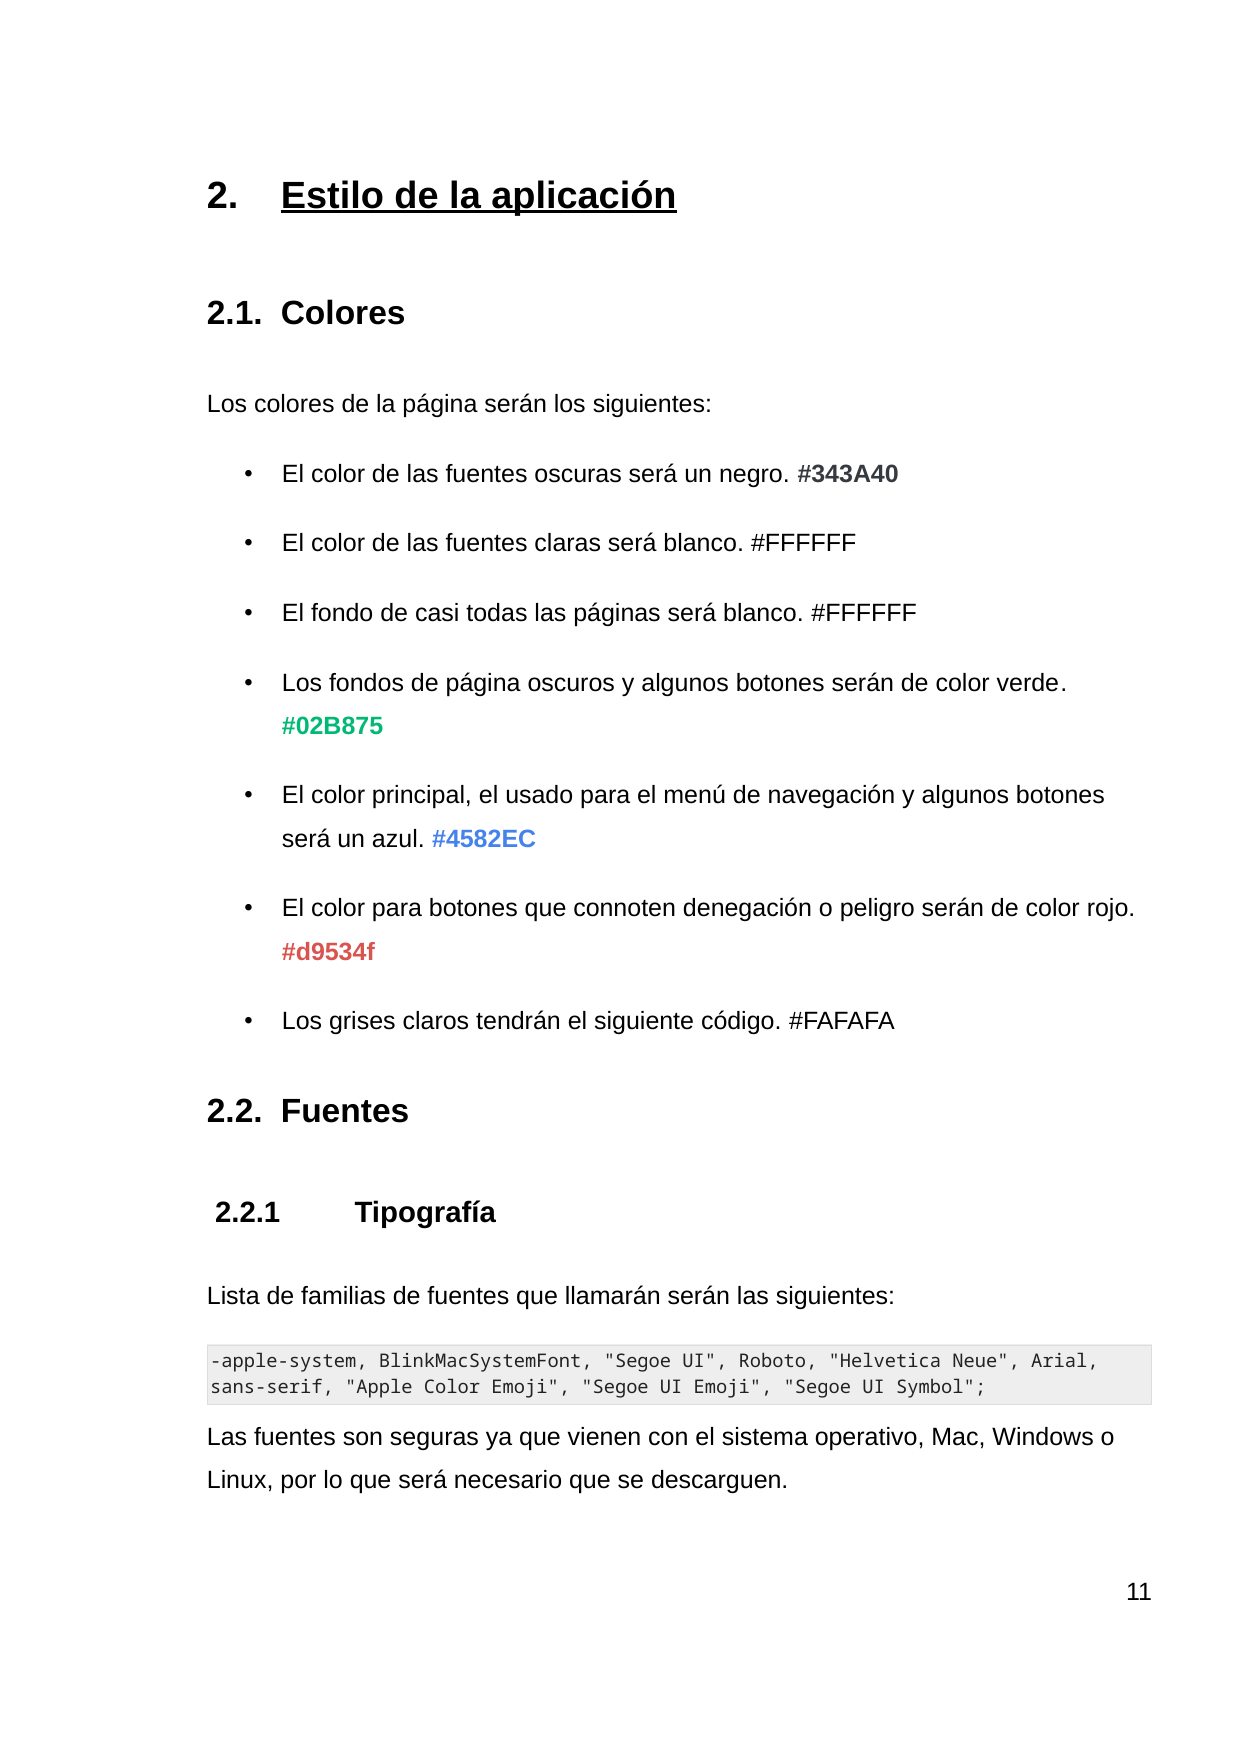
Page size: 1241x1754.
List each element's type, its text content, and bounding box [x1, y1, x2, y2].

text Las fuentes son seguras ya que vienen con el sistema operativo, Mac, Windows o Linux, por lo que será necesario que se descarguen. [207, 1422, 1152, 1494]
text Los colores de la página serán los siguientes: [207, 389, 1152, 418]
list El color de las fuentes oscuras será un negro. #343A40 [244, 458, 1152, 487]
subtitle Tipografía [207, 1195, 1152, 1229]
list El color de las fuentes claras será blanco. #FFFFFF [244, 528, 1152, 557]
list Los grises claros tendrán el siguiente código. #FAFAFA [244, 1006, 1152, 1035]
subtitle Estilo de la aplicación [207, 173, 1152, 216]
subtitle Fuentes [207, 1091, 1152, 1129]
list Los fondos de página oscuros y algunos botones serán de color verde. #02B875 [244, 668, 1152, 739]
list El fondo de casi todas las páginas será blanco. #FFFFFF [244, 598, 1152, 627]
subtitle Colores [207, 293, 1152, 332]
list El color principal, el usado para el menú de navegación y algunos botones será un azul. #4582EC [244, 780, 1152, 852]
list El color para botones que connoten denegación o peligro serán de color rojo. #d9534f [244, 893, 1152, 965]
text Lista de familias de fuentes que llamarán serán las siguientes: [207, 1281, 1152, 1310]
text -apple-system, BlinkMacSystemFont, "Segoe UI", Roboto, "Helvetica Neue", Arial, sans-serif, "Apple Color Emoji", "Segoe UI Emoji", "Segoe UI Symbol"; [208, 1346, 1151, 1404]
